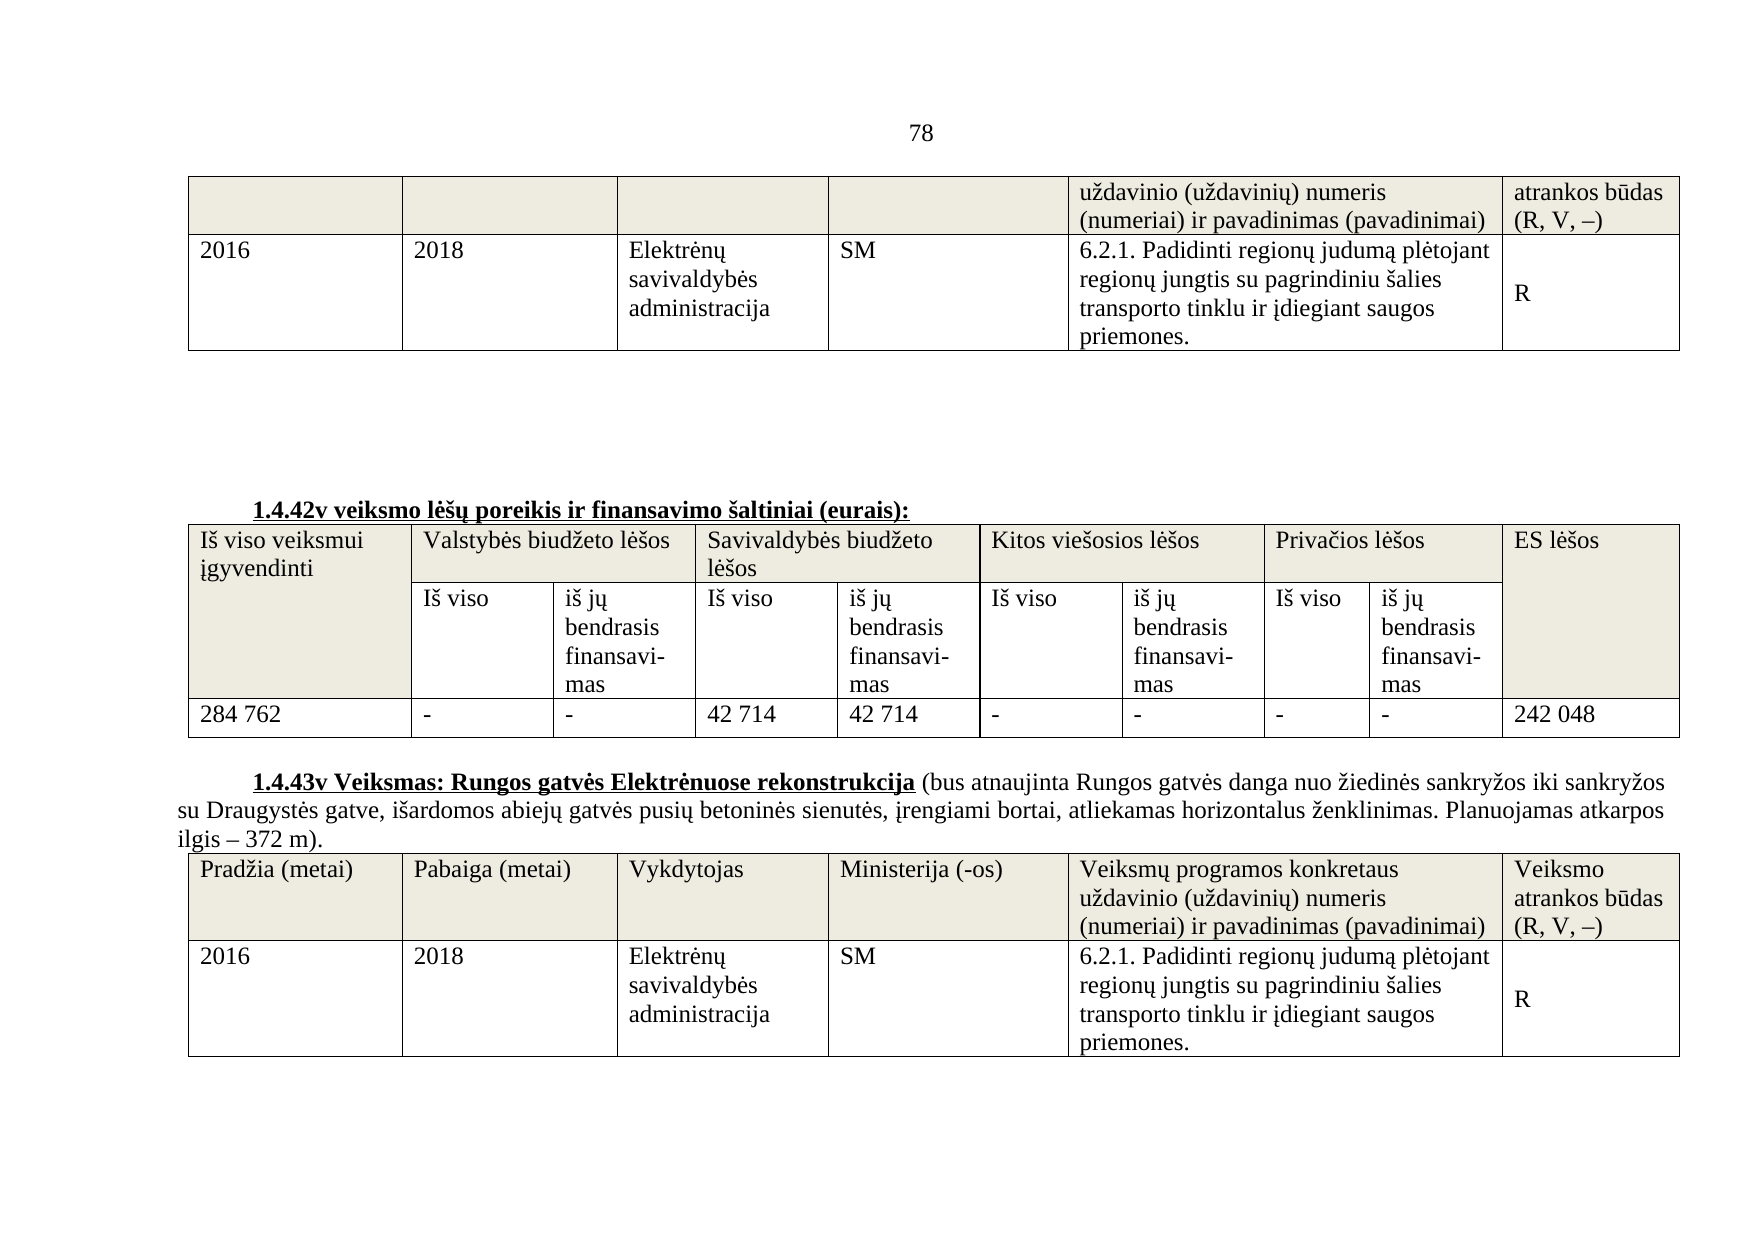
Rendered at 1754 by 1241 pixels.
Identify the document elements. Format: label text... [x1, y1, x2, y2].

table_cell - [1370, 699, 1502, 737]
table_header Kitos viešosios lėšos [981, 525, 1264, 582]
table_cell 42 714 [838, 699, 979, 737]
table_cell 2016 [189, 941, 402, 1056]
table_header [829, 177, 1068, 234]
table_cell - [554, 699, 695, 737]
table_cell 6.2.1. Padidinti regionų judumą plėtojant regionų jungtis su pagrindiniu šalies transporto tinklu ir įdiegiant saugos priemones. [1069, 941, 1502, 1056]
table_header atrankos būdas (R, V, –) [1503, 177, 1679, 234]
table_header ES lėšos [1503, 525, 1679, 698]
text 1.4.43v Veiksmas: Rungos gatvės Elektrėnuose rekonstrukcija (bus atnaujinta Rungos gatvės danga nuo žiedinės sankryžos iki sankryžos su Draugystės gatve, išardomos abiejų gatvės pusių betoninės sienutės, įrengiami bortai, atliekamas horizontalus ženklinimas. Planuojamas atkarpos ilgis – 372 m). [177, 767, 1665, 853]
table_header [189, 177, 402, 234]
table_cell - [1265, 699, 1369, 737]
table_header Iš viso veiksmui įgyvendinti [189, 525, 411, 698]
table_cell - [1123, 699, 1264, 737]
table_cell iš jų bendrasis finansavi- mas [1370, 583, 1502, 698]
table_cell - [412, 699, 553, 737]
table_header uždavinio (uždavinių) numeris (numeriai) ir pavadinimas (pavadinimai) [1069, 177, 1502, 234]
table_cell Elektrėnų savivaldybės administracija [618, 235, 828, 350]
table_cell Iš viso [696, 583, 837, 698]
table_header Veiksmų programos konkretaus uždavinio (uždavinių) numeris (numeriai) ir pavadinimas (pavadinimai) [1069, 854, 1502, 940]
table_cell iš jų bendrasis finansavi- mas [838, 583, 979, 698]
table_cell 2018 [403, 235, 617, 350]
table_header Privačios lėšos [1265, 525, 1502, 582]
table_cell Elektrėnų savivaldybės administracija [618, 941, 828, 1056]
table_cell R [1503, 941, 1679, 1056]
table_header Vykdytojas [618, 854, 828, 940]
table_header Veiksmo atrankos būdas (R, V, –) [1503, 854, 1679, 940]
table_cell Iš viso [1265, 583, 1369, 698]
table_cell Iš viso [412, 583, 553, 698]
table_cell 2016 [189, 235, 402, 350]
table_cell - [981, 699, 1122, 737]
table_cell 242 048 [1503, 699, 1679, 737]
table_cell Iš viso [981, 583, 1122, 698]
table_cell 42 714 [696, 699, 837, 737]
table_cell 284 762 [189, 699, 411, 737]
table_header [403, 177, 617, 234]
text 1.4.42v veiksmo lėšų poreikis ir finansavimo šaltiniai (eurais): [177, 495, 1665, 524]
table_header Pradžia (metai) [189, 854, 402, 940]
table_cell iš jų bendrasis finansavi- mas [554, 583, 695, 698]
table_header Savivaldybės biudžeto lėšos [696, 525, 979, 582]
table_cell SM [829, 235, 1068, 350]
table_cell 2018 [403, 941, 617, 1056]
table_header [618, 177, 828, 234]
table_cell R [1503, 235, 1679, 350]
table_header Ministerija (-os) [829, 854, 1068, 940]
table_header Valstybės biudžeto lėšos [412, 525, 695, 582]
table_header Pabaiga (metai) [403, 854, 617, 940]
table_cell SM [829, 941, 1068, 1056]
table_cell 6.2.1. Padidinti regionų judumą plėtojant regionų jungtis su pagrindiniu šalies transporto tinklu ir įdiegiant saugos priemones. [1069, 235, 1502, 350]
table_cell iš jų bendrasis finansavi- mas [1123, 583, 1264, 698]
